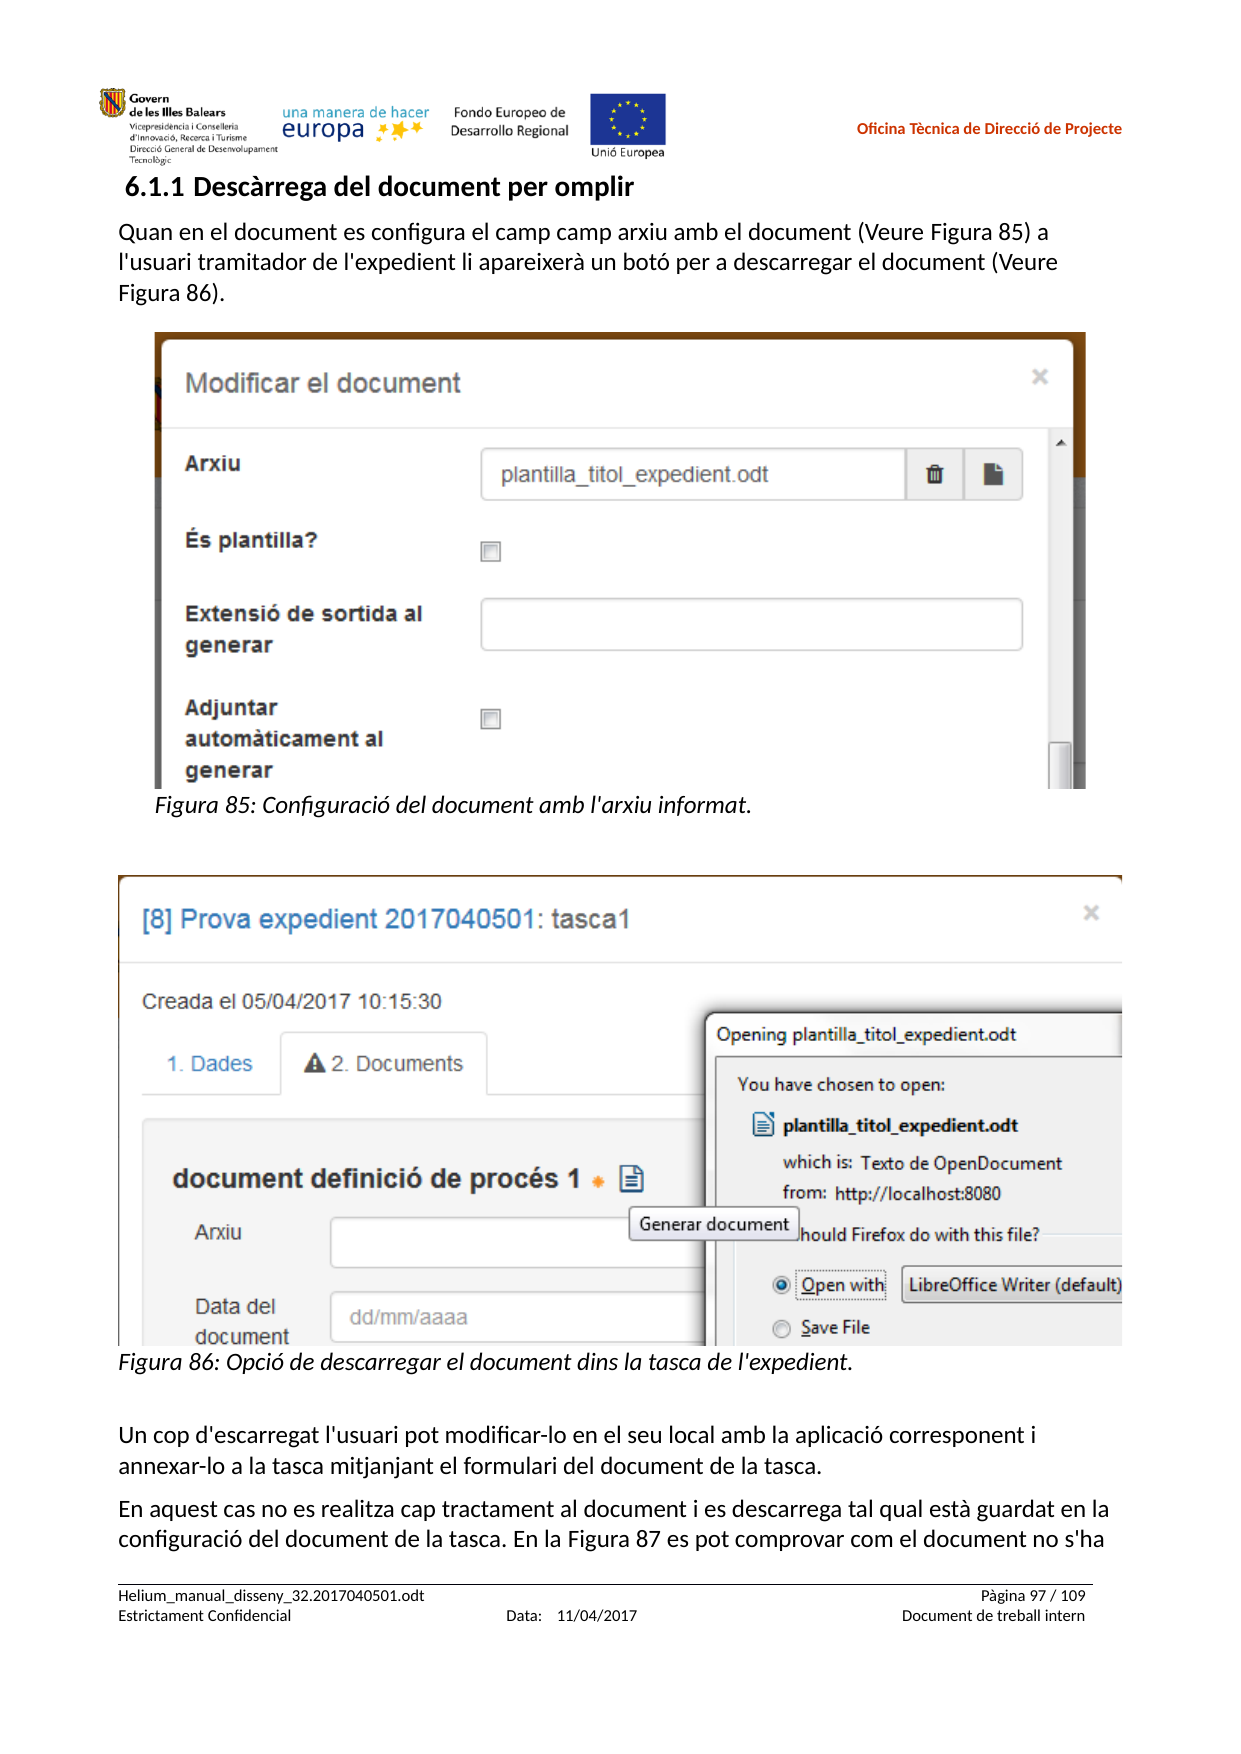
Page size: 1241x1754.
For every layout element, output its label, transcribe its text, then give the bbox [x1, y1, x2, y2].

text En aquest cas no es realitza cap tractament al document i es descarrega tal qual està guardat en la configuració del document de la tasca. En la Figura 87 es pot comprovar com el document no s'ha [118, 1493, 1122, 1554]
picture [118, 875, 1123, 1346]
text Quan en el document es configura el camp camp arxiu amb el document (Veure Figura 85) a l'usuari tramitador de l'expedient li apareixerà un botó per a descarregar el document (Veure Figura 86). [118, 216, 1122, 308]
picture [99, 87, 668, 166]
text Un cop d'escarregat l'usuari pot modificar-lo en el seu local amb la aplicació corresponent i annexar-lo a la tasca mitjanjant el formulari del document de la tasca. [118, 1419, 1122, 1480]
text Figura 86: Opció de descarregar el document dins la tasca de l'expedient. [118, 1346, 1122, 1376]
subtitle Descàrrega del document per omplir [118, 168, 1122, 203]
text Figura 85: Configuració del document amb l'arxiu informat. [154, 789, 1086, 819]
picture [154, 332, 1086, 789]
